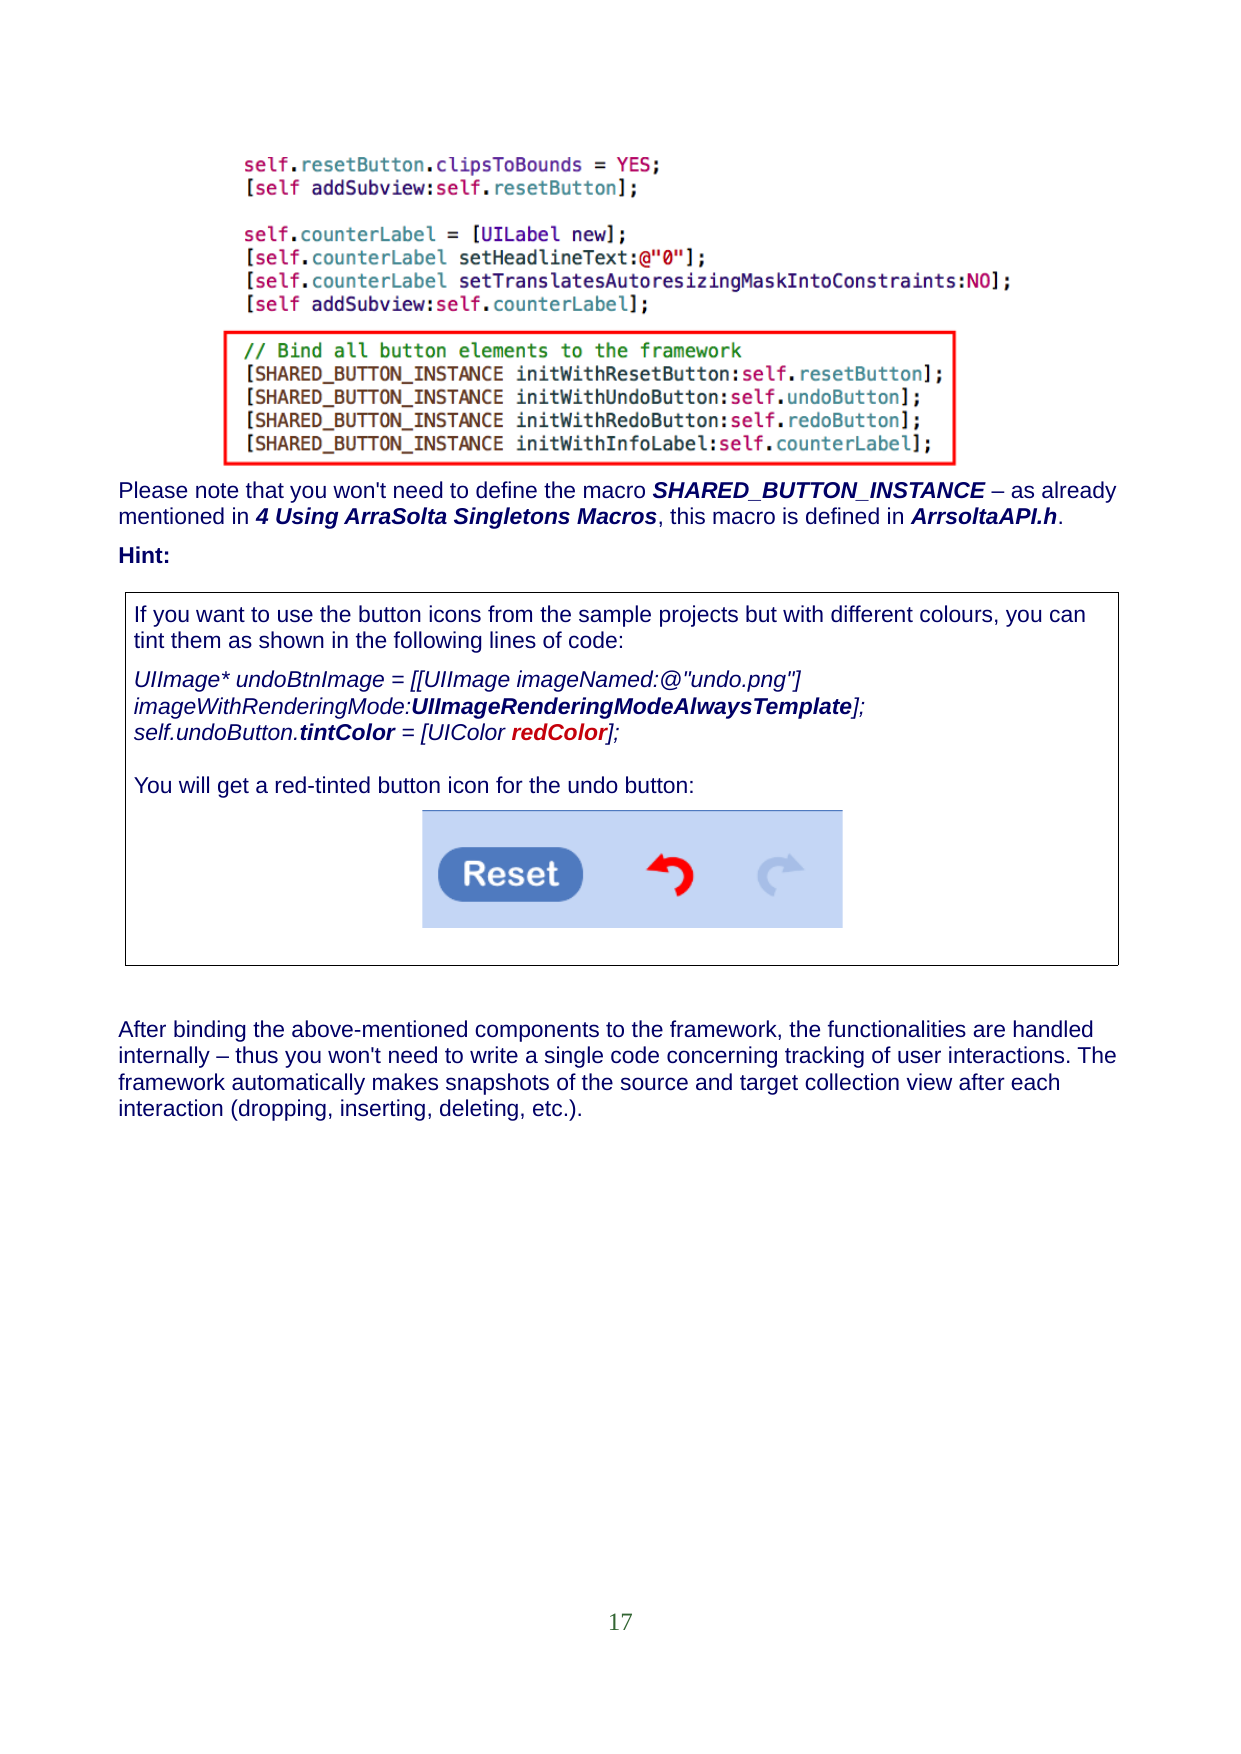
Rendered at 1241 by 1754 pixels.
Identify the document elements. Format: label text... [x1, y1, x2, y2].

text UIImage* undoBtnImage = [[UIImage imageNamed:@"undo.png"] imageWithRenderingMode:UIImageRenderingModeAlwaysTemplate]; self.undoButton.tintColor = [UIColor redColor]; You will get a red-tinted button icon for the undo button: [134, 666, 1109, 798]
picture [422, 810, 843, 928]
text If you want to use the button icons from the sample projects but with different colours, you can tint them as shown in the following lines of code: [134, 601, 1109, 654]
text After binding the above-mentioned components to the framework, the functionalities are handled internally – thus you won't need to write a single code concerning tracking of user interactions. The framework automatically makes snapshots of the source and target collection view after each interaction (dropping, inserting, deleting, etc.). [118, 1016, 1122, 1121]
text Hint: [118, 542, 1122, 568]
text Please note that you won't need to define the macro SHARED_BUTTON_INSTANCE – as already mentioned in 4 Using ArraSolta Singletons Macros, this macro is defined in ArrsoltaAPI.h. [118, 477, 1122, 529]
picture [173, 157, 1067, 477]
